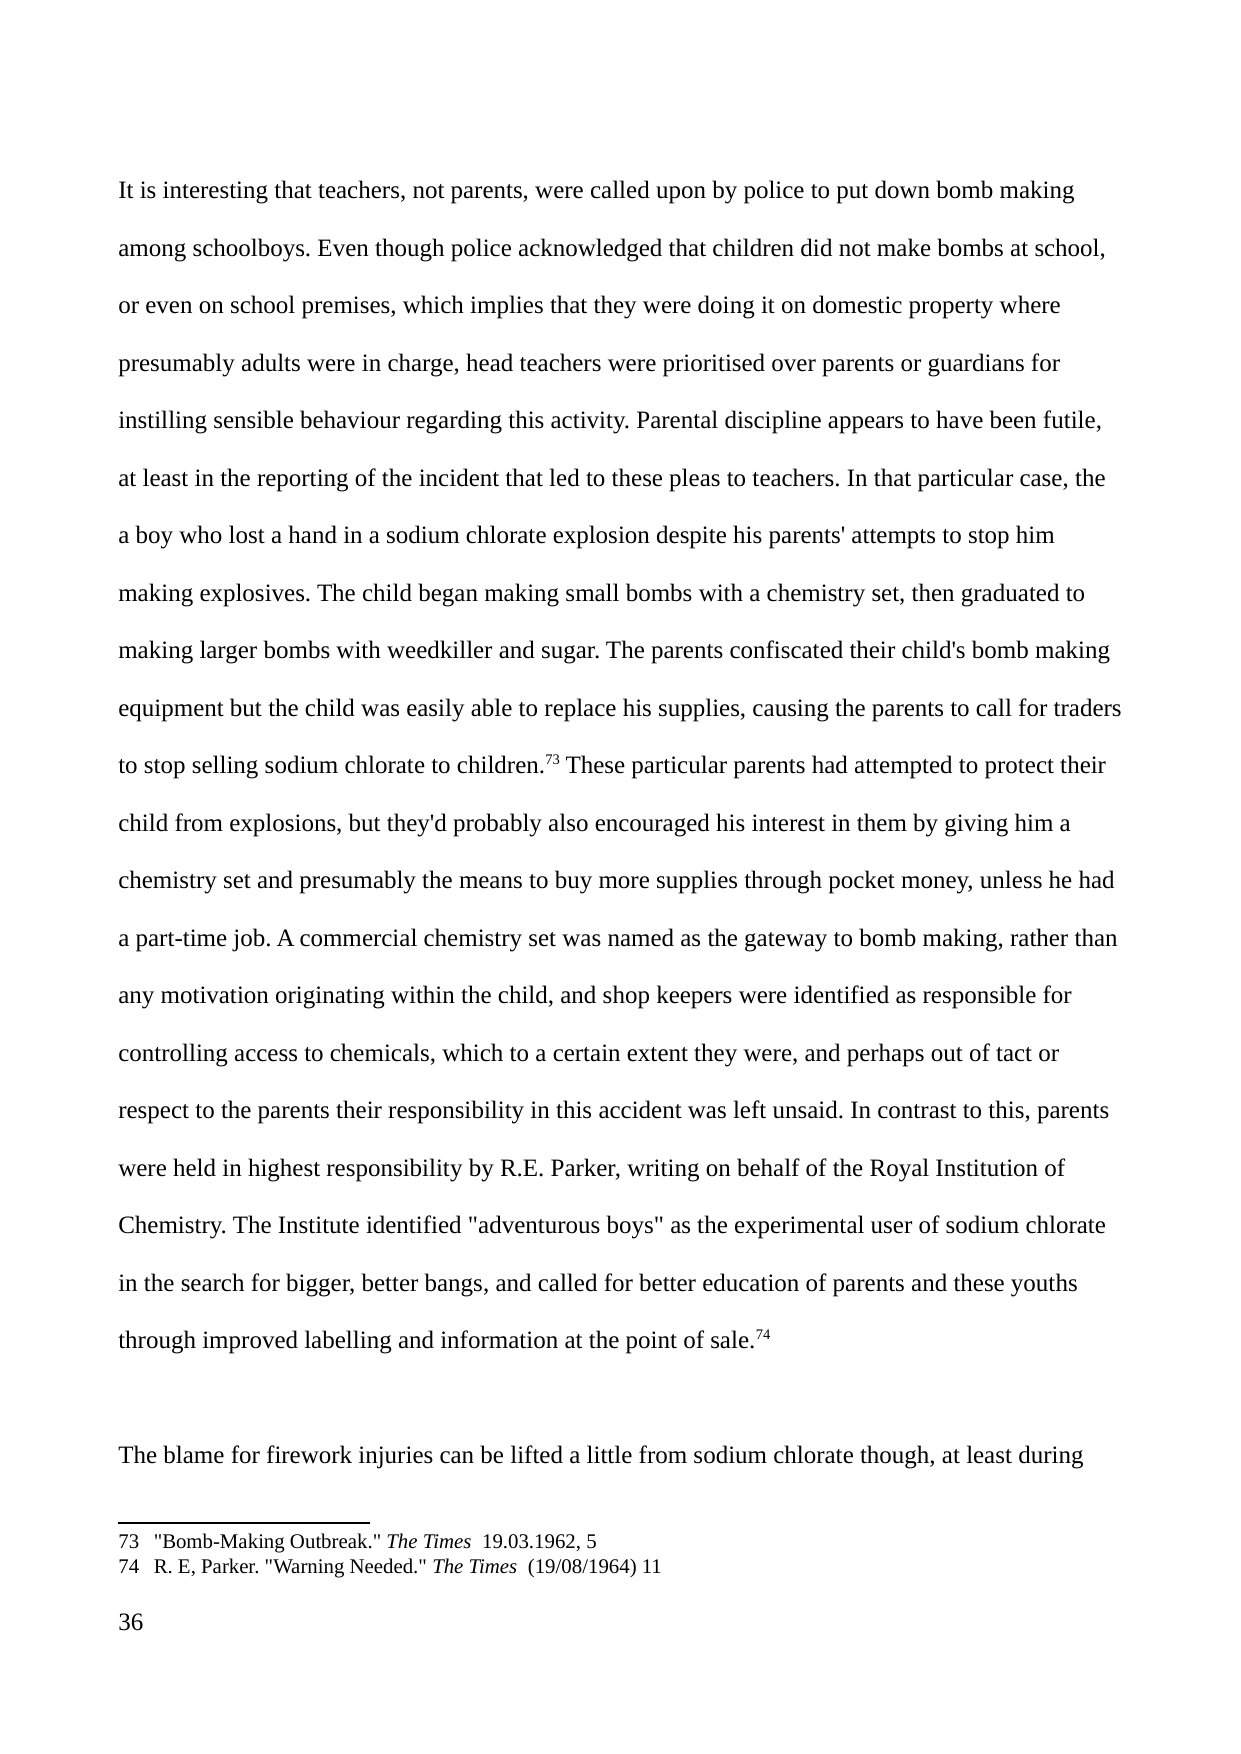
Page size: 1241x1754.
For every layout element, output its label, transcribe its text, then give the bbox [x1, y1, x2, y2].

text R. E, Parker. "Warning Needed." The Times (19/08/1964) 11 [118, 1553, 1122, 1578]
text The blame for firework injuries can be lifted a little from sodium chlorate though, at least during [118, 1441, 1122, 1469]
text "Bomb-Making Outbreak." The Times 19.03.1962, 5 [118, 1529, 1122, 1553]
text It is interesting that teachers, not parents, were called upon by police to put down bomb making among schoolboys. Even though police acknowledged that children did not make bombs at school, or even on school premises, which implies that they were doing it on domestic property where presumably adults were in charge, head teachers were prioritised over parents or guardians for instilling sensible behaviour regarding this activity. Parental discipline appears to have been futile, at least in the reporting of the incident that led to these pleas to teachers. In that particular case, the a boy who lost a hand in a sodium chlorate explosion despite his parents' attempts to stop him making explosives. The child began making small bombs with a chemistry set, then graduated to making larger bombs with weedkiller and sugar. The parents confiscated their child's bomb making equipment but the child was easily able to replace his supplies, causing the parents to call for traders to stop selling sodium chlorate to children. These particular parents had attempted to protect their child from explosions, but they'd probably also encouraged his interest in them by giving him a chemistry set and presumably the means to buy more supplies through pocket money, unless he had a part-time job. A commercial chemistry set was named as the gateway to bomb making, rather than any motivation originating within the child, and shop keepers were identified as responsible for controlling access to chemicals, which to a certain extent they were, and perhaps out of tact or respect to the parents their responsibility in this accident was left unsaid. In contrast to this, parents were held in highest responsibility by R.E. Parker, writing on behalf of the Royal Institution of Chemistry. The Institute identified "adventurous boys" as the experimental user of sodium chlorate in the search for bigger, better bangs, and called for better education of parents and these youths through improved labelling and information at the point of sale. [118, 176, 1122, 1354]
